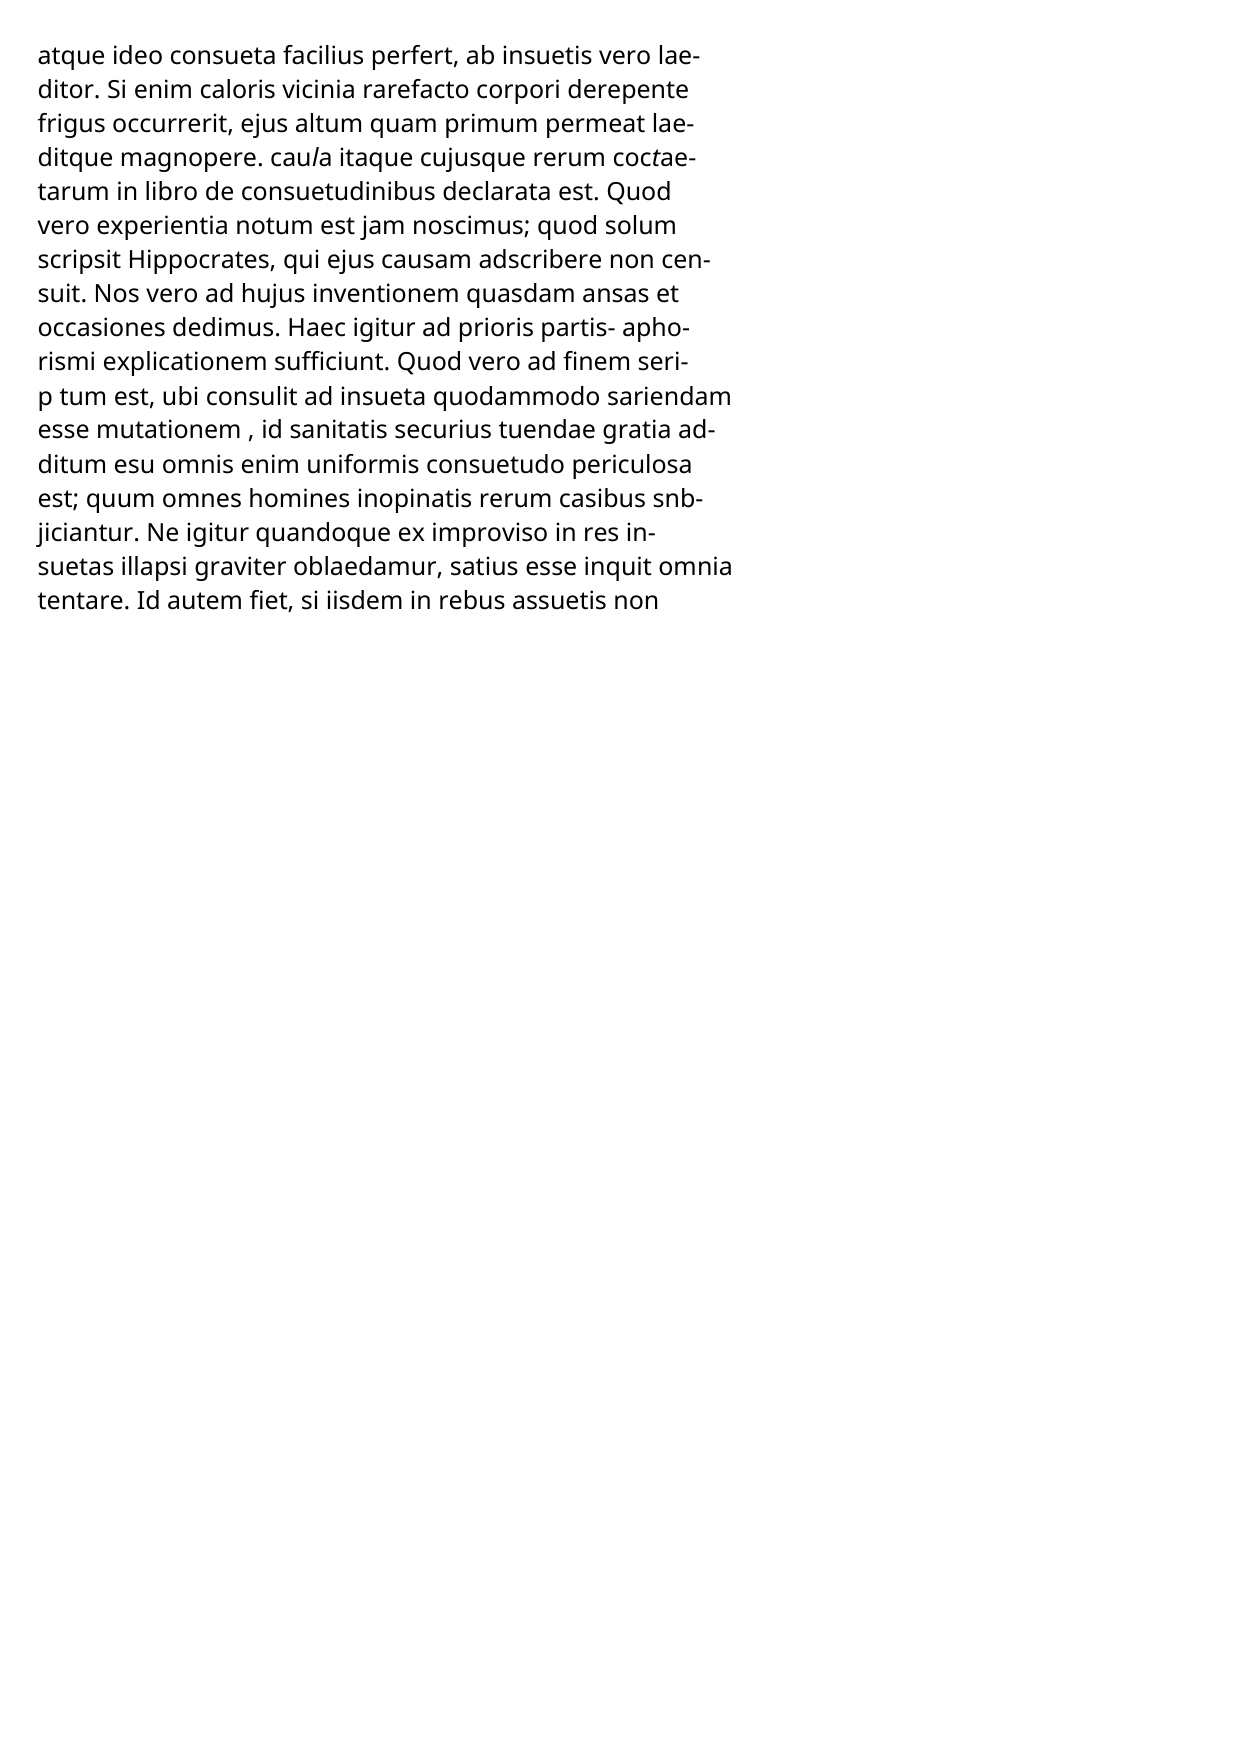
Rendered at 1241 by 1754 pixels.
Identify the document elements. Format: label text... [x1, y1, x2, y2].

text atque ideo consueta facilius perfert, ab insuetis vero lae- ditor. Si enim caloris vicinia rarefacto corpori derepente frigus occurrerit, ejus altum quam primum permeat lae- ditque magnopere. caula itaque cujusque rerum coctae- tarum in libro de consuetudinibus declarata est. Quod vero experientia notum est jam noscimus; quod solum scripsit Hippocrates, qui ejus causam adscribere non cen- suit. Nos vero ad hujus inventionem quasdam ansas et occasiones dedimus. Haec igitur ad prioris partis- apho- rismi explicationem sufficiunt. Quod vero ad finem seri- p tum est, ubi consulit ad insueta quodammodo sariendam esse mutationem , id sanitatis securius tuendae gratia ad- ditum esu omnis enim uniformis consuetudo periculosa est; quum omnes homines inopinatis rerum casibus snb- jiciantur. Ne igitur quandoque ex improviso in res in- suetas illapsi graviter oblaedamur, satius esse inquit omnia tentare. Id autem fiet, si iisdem in rebus assuetis non [37, 37, 1203, 617]
